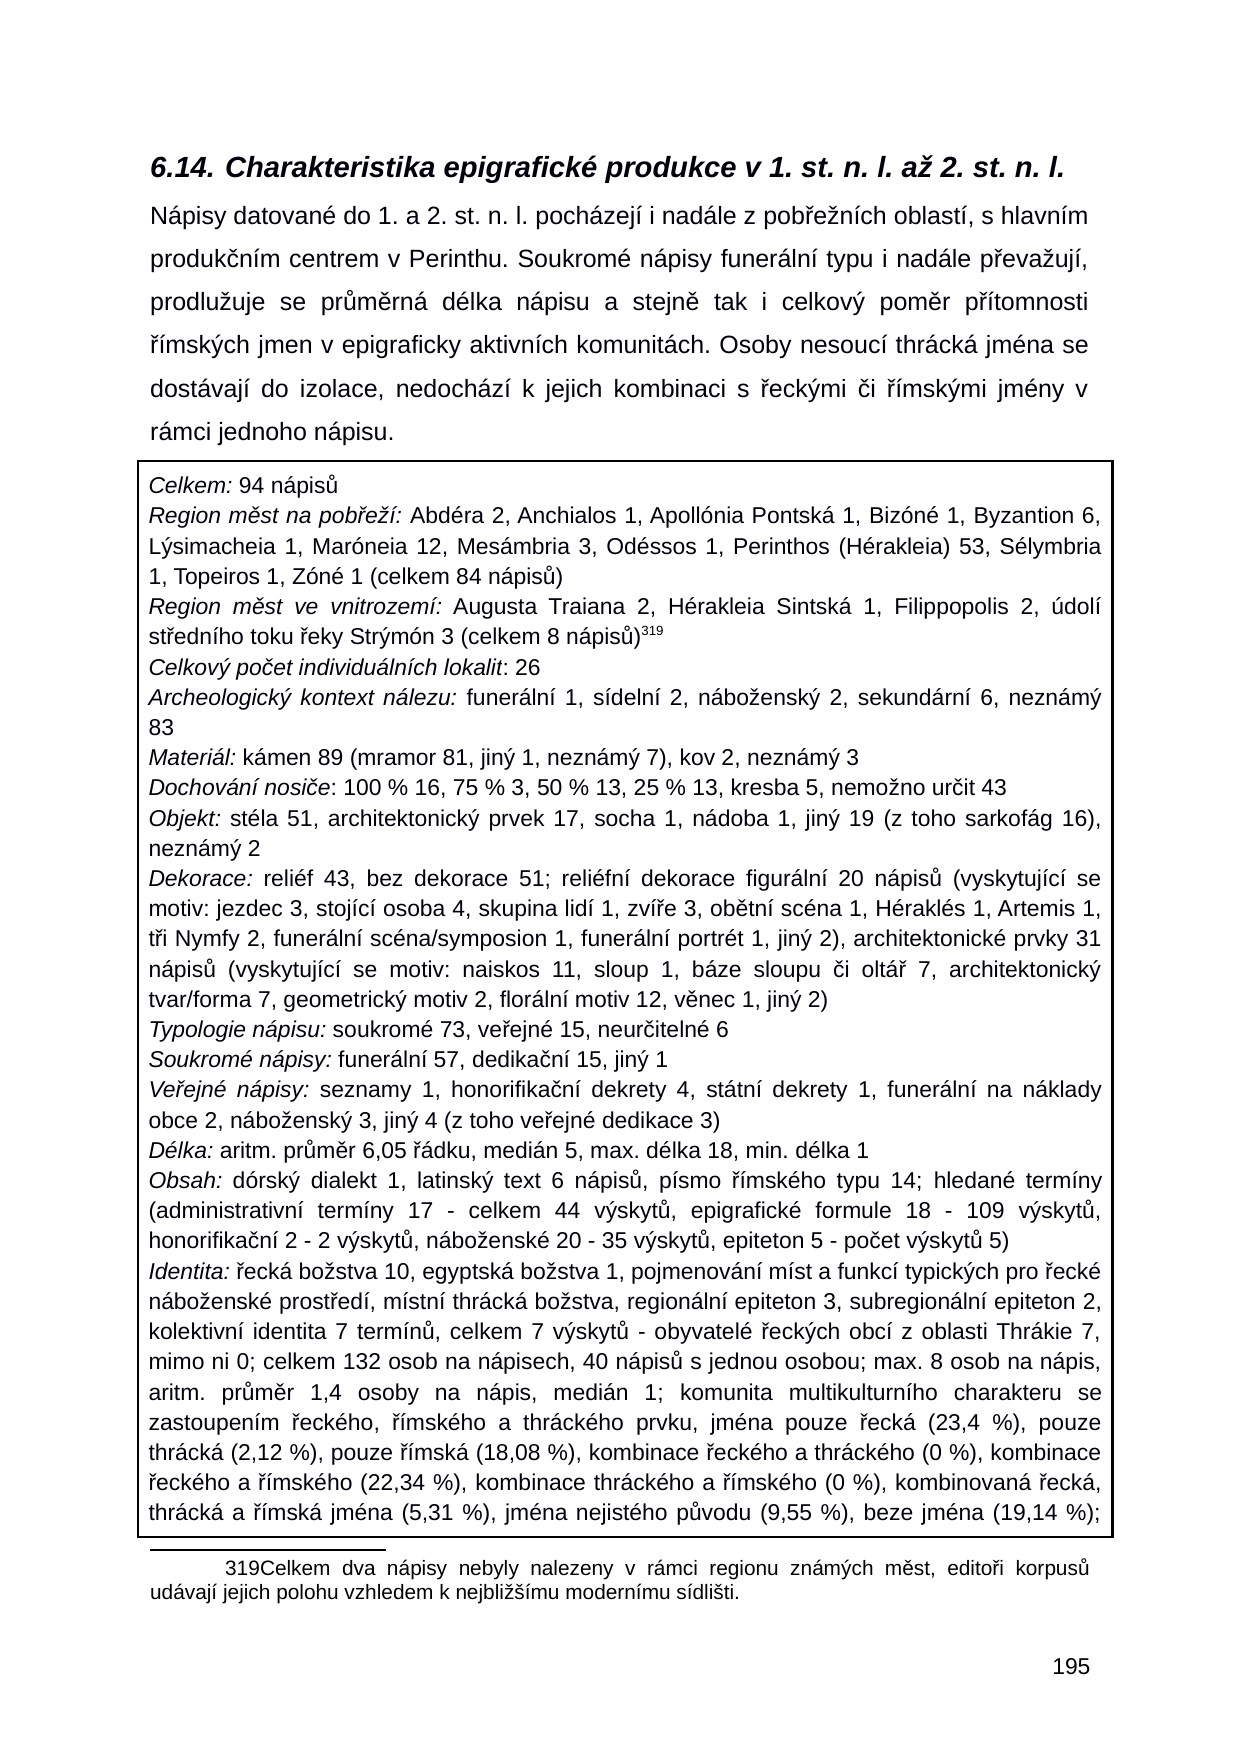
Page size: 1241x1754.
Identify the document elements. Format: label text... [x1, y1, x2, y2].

text Nápisy datované do 1. a 2. st. n. l. pocházejí i nadále z pobřežních oblastí, s hlavním produkčním centrem v Perinthu. Soukromé nápisy funerální typu i nadále převažují, prodlužuje se průměrná délka nápisu a stejně tak i celkový poměr přítomnosti římských jmen v epigraficky aktivních komunitách. Osoby nesoucí thrácká jména se dostávají do izolace, nedochází k jejich kombinaci s řeckými či římskými jmény v rámci jednoho nápisu. [150, 201, 1090, 445]
table_header Celkem: 94 nápisů Region měst na pobřeží: Abdéra 2, Anchialos 1, Apollónia Pontská 1, Bizóné 1, Byzantion 6, Lýsimacheia 1, Maróneia 12, Mesámbria 3, Odéssos 1, Perinthos (Hérakleia) 53, Sélymbria 1, Topeiros 1, Zóné 1 (celkem 84 nápisů) Region měst ve vnitrozemí: Augusta Traiana 2, Hérakleia Sintská 1, Filippopolis 2, údolí středního toku řeky Strýmón 3 (celkem 8 nápisů) Celkový počet individuálních lokalit: 26 Archeologický kontext nálezu: funerální 1, sídelní 2, náboženský 2, sekundární 6, neznámý 83 Materiál: kámen 89 (mramor 81, jiný 1, neznámý 7), kov 2, neznámý 3 Dochování nosiče: 100 % 16, 75 % 3, 50 % 13, 25 % 13, kresba 5, nemožno určit 43 Objekt: stéla 51, architektonický prvek 17, socha 1, nádoba 1, jiný 19 (z toho sarkofág 16), neznámý 2 Dekorace: reliéf 43, bez dekorace 51; reliéfní dekorace figurální 20 nápisů (vyskytující se motiv: jezdec 3, stojící osoba 4, skupina lidí 1, zvíře 3, obětní scéna 1, Héraklés 1, Artemis 1, tři Nymfy 2, funerální scéna/symposion 1, funerální portrét 1, jiný 2), architektonické prvky 31 nápisů (vyskytující se motiv: naiskos 11, sloup 1, báze sloupu či oltář 7, architektonický tvar/forma 7, geometrický motiv 2, florální motiv 12, věnec 1, jiný 2) Typologie nápisu: soukromé 73, veřejné 15, neurčitelné 6 Soukromé nápisy: funerální 57, dedikační 15, jiný 1 Veřejné nápisy: seznamy 1, honorifikační dekrety 4, státní dekrety 1, funerální na náklady obce 2, náboženský 3, jiný 4 (z toho veřejné dedikace 3) Délka: aritm. průměr 6,05 řádku, medián 5, max. délka 18, min. délka 1 Obsah: dórský dialekt 1, latinský text 6 nápisů, písmo římského typu 14; hledané termíny (administrativní termíny 17 - celkem 44 výskytů, epigrafické formule 18 - 109 výskytů, honorifikační 2 - 2 výskytů, náboženské 20 - 35 výskytů, epiteton 5 - počet výskytů 5) Identita: řecká božstva 10, egyptská božstva 1, pojmenování míst a funkcí typických pro řecké náboženské prostředí, místní thrácká božstva, regionální epiteton 3, subregionální epiteton 2, kolektivní identita 7 termínů, celkem 7 výskytů - obyvatelé řeckých obcí z oblasti Thrákie 7, mimo ni 0; celkem 132 osob na nápisech, 40 nápisů s jednou osobou; max. 8 osob na nápis, aritm. průměr 1,4 osoby na nápis, medián 1; komunita multikulturního charakteru se zastoupením řeckého, římského a thráckého prvku, jména pouze řecká (23,4 %), pouze thrácká (2,12 %), pouze římská (18,08 %), kombinace řeckého a thráckého (0 %), kombinace řeckého a římského (22,34 %), kombinace thráckého a římského (0 %), kombinovaná řecká, thrácká a římská jména (5,31 %), jména nejistého původu (9,55 %), beze jména (19,14 %); [139, 462, 1111, 1536]
list Charakteristika epigrafické produkce v 1. st. n. l. až 2. st. n. l. [150, 150, 1090, 183]
